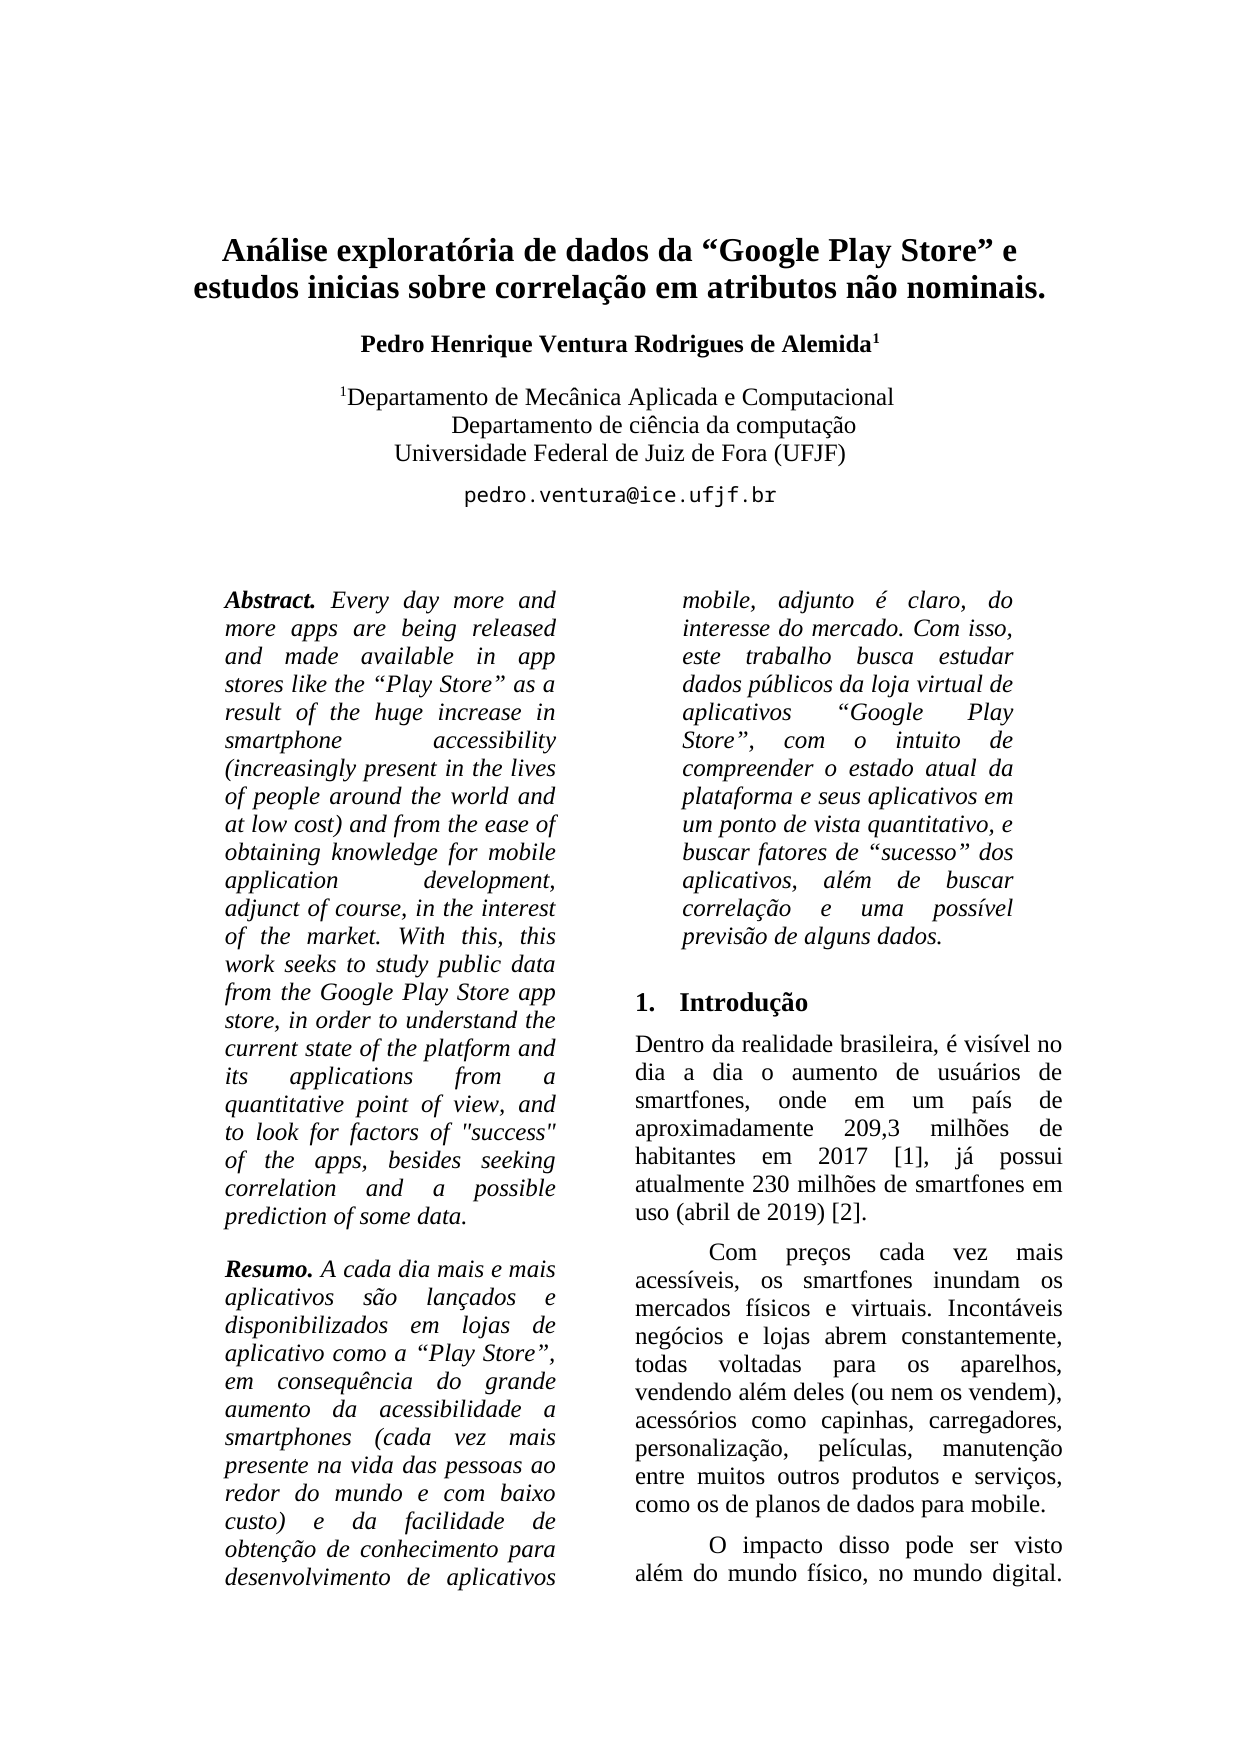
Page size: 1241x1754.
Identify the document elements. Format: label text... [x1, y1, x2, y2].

text Com preços cada vez mais acessíveis, os smartfones inundam os mercados físicos e virtuais. Incontáveis negócios e lojas abrem constantemente, todas voltadas para os aparelhos, vendendo além deles (ou nem os vendem), acessórios como capinhas, carregadores, personalização, películas, manutenção entre muitos outros produtos e serviços, como os de planos de dados para mobile. [635, 1238, 1063, 1518]
text Universidade Federal de Juiz de Fora (UFJF) [177, 439, 1063, 467]
text Dentro da realidade brasileira, é visível no dia a dia o aumento de usuários de smartfones, onde em um país de aproximadamente 209,3 milhões de habitantes em 2017 [1], já possui atualmente 230 milhões de smartfones em uso (abril de 2019) [2]. [635, 1029, 1063, 1226]
title Introdução [635, 987, 1063, 1017]
text O impacto disso pode ser visto além do mundo físico, no mundo digital. [635, 1531, 1063, 1587]
text Abstract. Every day more and more apps are being released and made available in app stores like the “Play Store” as a result of the huge increase in smartphone accessibility (increasingly present in the lives of people around the world and at low cost) and from the ease of obtaining knowledge for mobile application development, adjunct of course, in the interest of the market. With this, this work seeks to study public data from the Google Play Store app store, in order to understand the current state of the platform and its applications from a quantitative point of view, and to look for factors of "success" of the apps, besides seeking correlation and a possible prediction of some data. [224, 586, 558, 1230]
text mobile, adjunto é claro, do interesse do mercado. Com isso, este trabalho busca estudar dados públicos da loja virtual de aplicativos “Google Play Store”, com o intuito de compreender o estado atual da plataforma e seus aplicativos em um ponto de vista quantitativo, e buscar fatores de “sucesso” dos aplicativos, além de buscar correlação e uma possível previsão de alguns dados. [682, 586, 1016, 950]
text Pedro Henrique Ventura Rodrigues de Alemida1 [177, 330, 1063, 358]
text 1Departamento de Mecânica Aplicada e Computacional [177, 383, 1063, 411]
text Resumo. A cada dia mais e mais aplicativos são lançados e disponibilizados em lojas de aplicativo como a “Play Store”, em consequência do grande aumento da acessibilidade a smartphones (cada vez mais presente na vida das pessoas ao redor do mundo e com baixo custo) e da facilidade de obtenção de conhecimento para desenvolvimento de aplicativos [224, 1255, 558, 1591]
text pedro.ventura@ice.ufjf.br [177, 479, 1063, 508]
text Departamento de ciência da computação [177, 411, 1063, 439]
title Análise exploratória de dados da “Google Play Store” e estudos inicias sobre correlação em atributos não nominais. [177, 231, 1063, 305]
